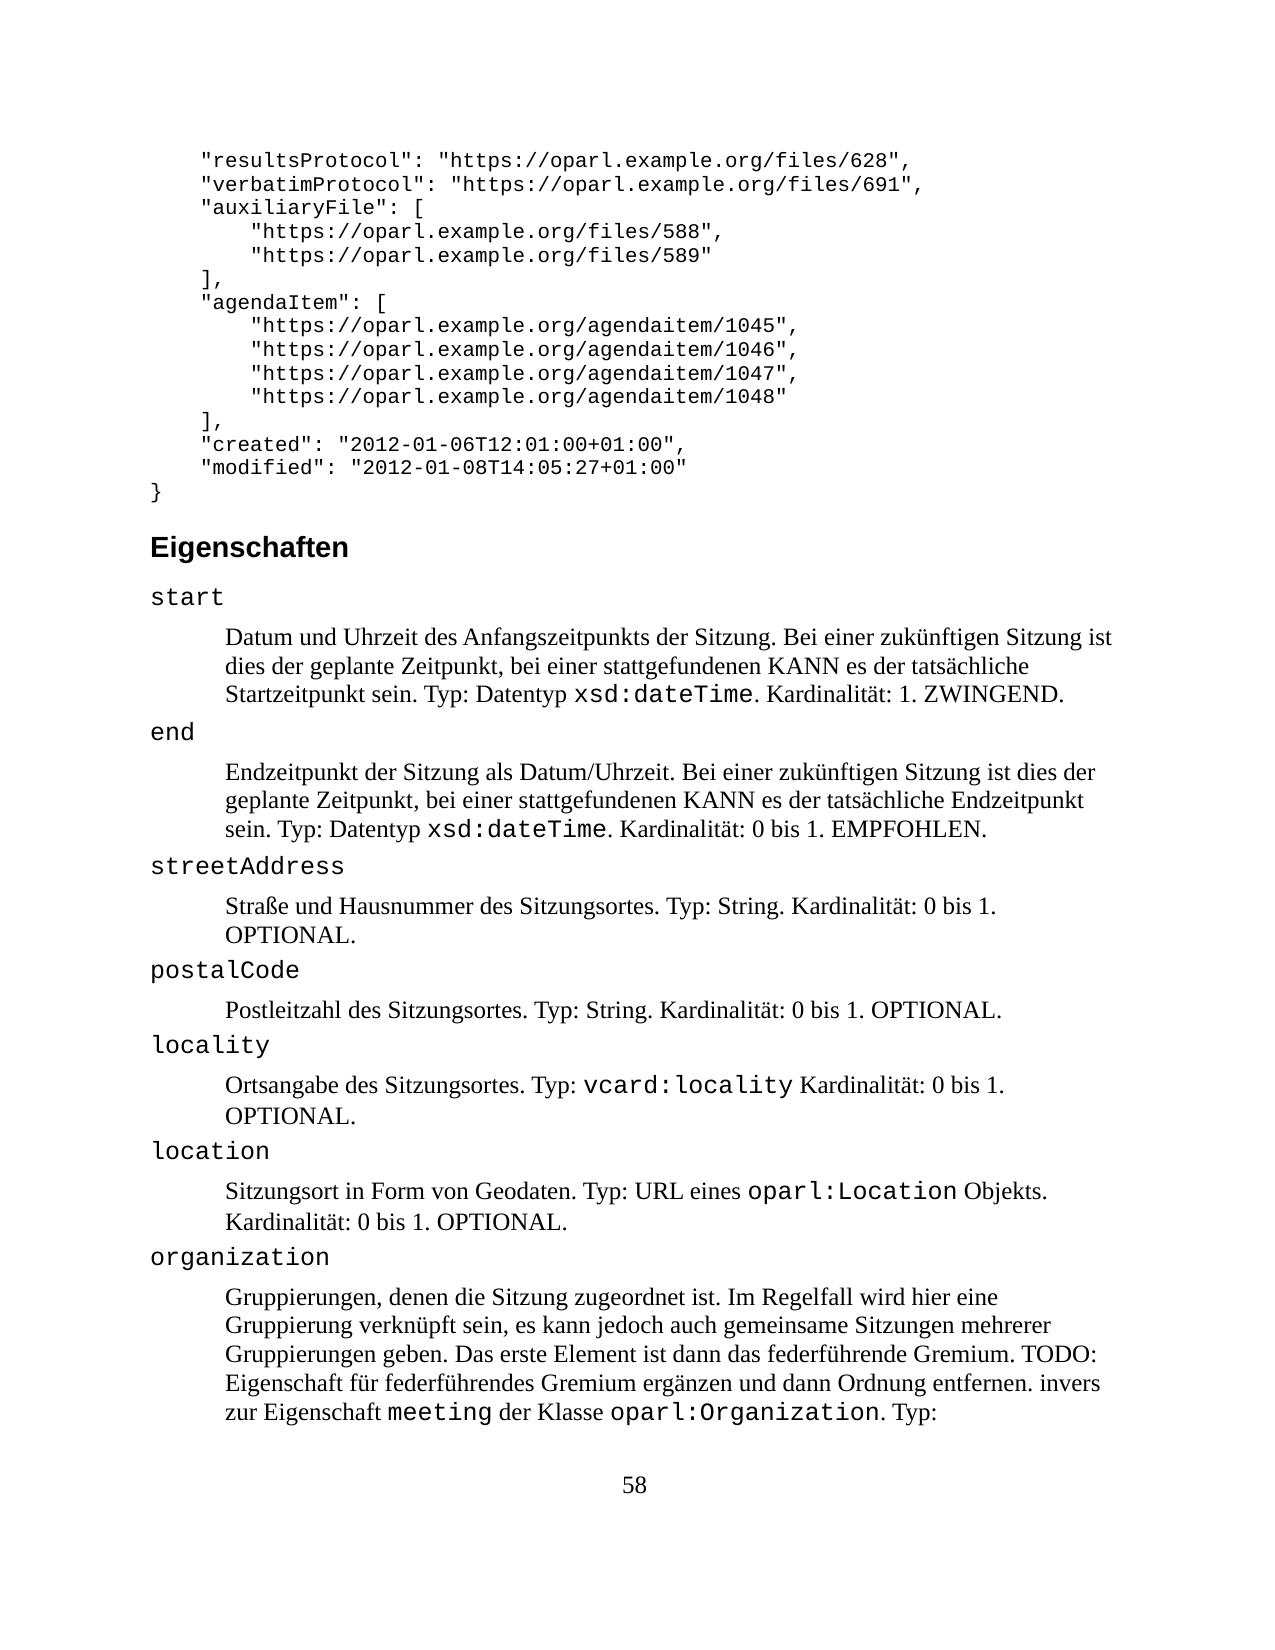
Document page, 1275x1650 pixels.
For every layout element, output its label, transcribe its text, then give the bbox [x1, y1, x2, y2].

text Datum und Uhrzeit des Anfangszeitpunkts der Sitzung. Bei einer zukünftigen Sitzung ist dies der geplante Zeitpunkt, bei einer stattgefundenen KANN es der tatsächliche Startzeitpunkt sein. Typ: Datentyp xsd:dateTime. Kardinalität: 1. ZWINGEND. [225, 622, 1125, 710]
text start [150, 585, 1125, 613]
text ], [150, 410, 1125, 434]
text "created": "2012-01-06T12:01:00+01:00", [150, 434, 1125, 457]
text "https://oparl.example.org/agendaitem/1046", [150, 339, 1125, 363]
text "https://oparl.example.org/agendaitem/1047", [150, 363, 1125, 386]
text Gruppierungen, denen die Sitzung zugeordnet ist. Im Regelfall wird hier eine Gruppierung verknüpft sein, es kann jedoch auch gemeinsame Sitzungen mehrerer Gruppierungen geben. Das erste Element ist dann das federführende Gremium. TODO: Eigenschaft für federführendes Gremium ergänzen und dann Ordnung entfernen. invers zur Eigenschaft meeting der Klasse oparl:Organization. Typ: [225, 1282, 1125, 1427]
text "https://oparl.example.org/agendaitem/1048" [150, 386, 1125, 410]
text "https://oparl.example.org/agendaitem/1045", [150, 316, 1125, 339]
text ], [150, 268, 1125, 292]
text Endzeitpunkt der Sitzung als Datum/Uhrzeit. Bei einer zukünftigen Sitzung ist dies der geplante Zeitpunkt, bei einer stattgefundenen KANN es der tatsächliche Endzeitpunkt sein. Typ: Datentyp xsd:dateTime. Kardinalität: 0 bis 1. EMPFOHLEN. [225, 757, 1125, 845]
text Sitzungsort in Form von Geodaten. Typ: URL eines oparl:Location Objekts. Kardinalität: 0 bis 1. OPTIONAL. [225, 1176, 1125, 1235]
text "https://oparl.example.org/files/589" [150, 244, 1125, 268]
text "verbatimProtocol": "https://oparl.example.org/files/691", [150, 174, 1125, 197]
text postalCode [150, 958, 1125, 986]
text organization [150, 1244, 1125, 1273]
text end [150, 719, 1125, 748]
text "resultsProtocol": "https://oparl.example.org/files/628", [150, 150, 1125, 174]
text "auxiliaryFile": [ [150, 197, 1125, 221]
text Postleitzahl des Sitzungsortes. Typ: String. Kardinalität: 0 bis 1. OPTIONAL. [225, 995, 1125, 1024]
text Ortsangabe des Sitzungsortes. Typ: vcard:locality Kardinalität: 0 bis 1. OPTIONAL. [225, 1070, 1125, 1129]
text Straße und Hausnummer des Sitzungsortes. Typ: String. Kardinalität: 0 bis 1. OPTIONAL. [225, 891, 1125, 949]
text locality [150, 1033, 1125, 1061]
text streetAddress [150, 854, 1125, 882]
text location [150, 1138, 1125, 1167]
text "modified": "2012-01-08T14:05:27+01:00" [150, 457, 1125, 481]
text "https://oparl.example.org/files/588", [150, 221, 1125, 244]
text } [150, 481, 1125, 505]
subtitle Eigenschaften [150, 530, 1125, 563]
text "agendaItem": [ [150, 292, 1125, 316]
